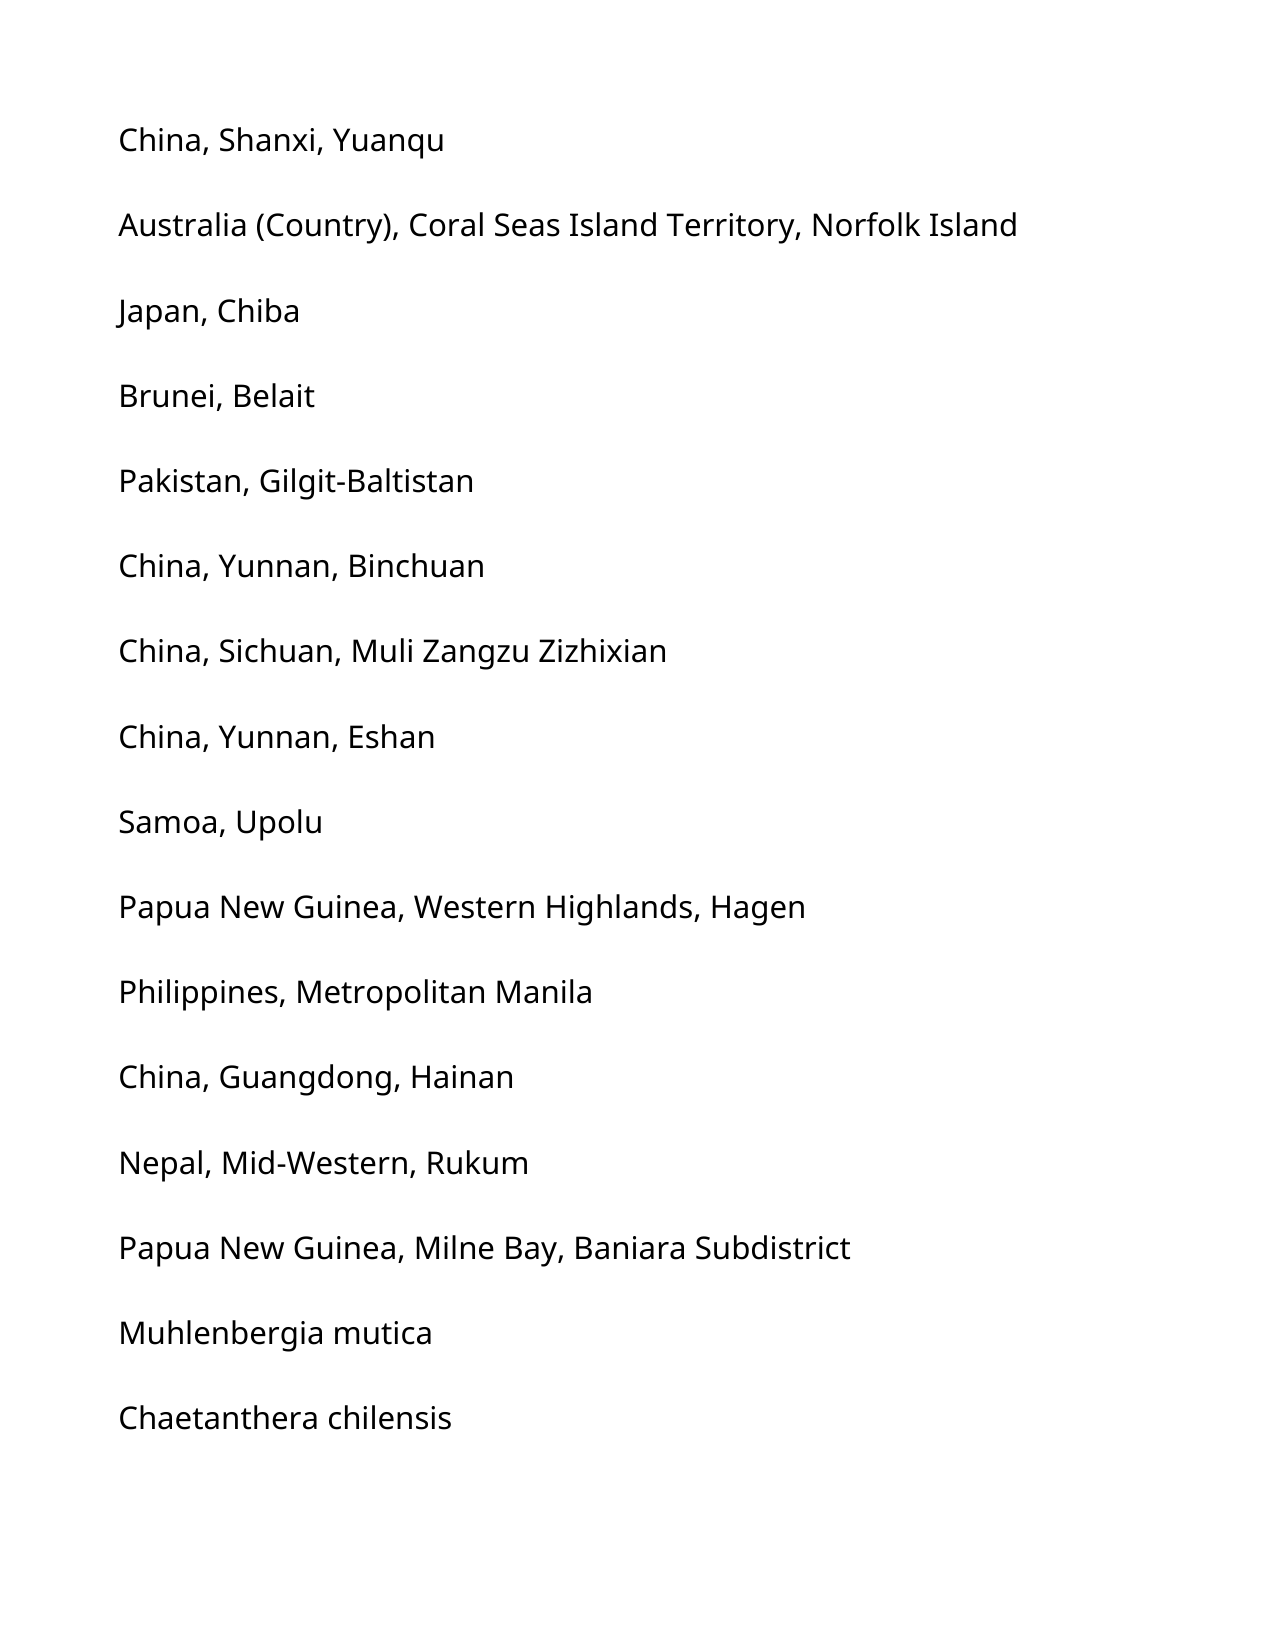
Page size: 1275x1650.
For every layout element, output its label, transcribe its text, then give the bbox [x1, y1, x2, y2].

text Nepal, Mid-Western, Rukum [118, 1141, 1157, 1226]
text Pakistan, Gilgit-Baltistan [118, 459, 1157, 544]
text China, Sichuan, Muli Zangzu Zizhixian [118, 629, 1157, 714]
text Papua New Guinea, Western Highlands, Hagen [118, 885, 1157, 970]
text Papua New Guinea, Milne Bay, Baniara Subdistrict [118, 1226, 1157, 1311]
text Philippines, Metropolitan Manila [118, 970, 1157, 1055]
text Chaetanthera chilensis [118, 1396, 1157, 1481]
text Japan, Chiba [118, 288, 1157, 374]
text Muhlenbergia mutica [118, 1311, 1157, 1396]
text China, Yunnan, Eshan [118, 714, 1157, 800]
text Australia (Country), Coral Seas Island Territory, Norfolk Island [118, 203, 1157, 288]
text Samoa, Upolu [118, 800, 1157, 885]
text Brunei, Belait [118, 374, 1157, 459]
text China, Guangdong, Hainan [118, 1055, 1157, 1141]
text China, Yunnan, Binchuan [118, 544, 1157, 629]
text China, Shanxi, Yuanqu [118, 118, 1157, 203]
